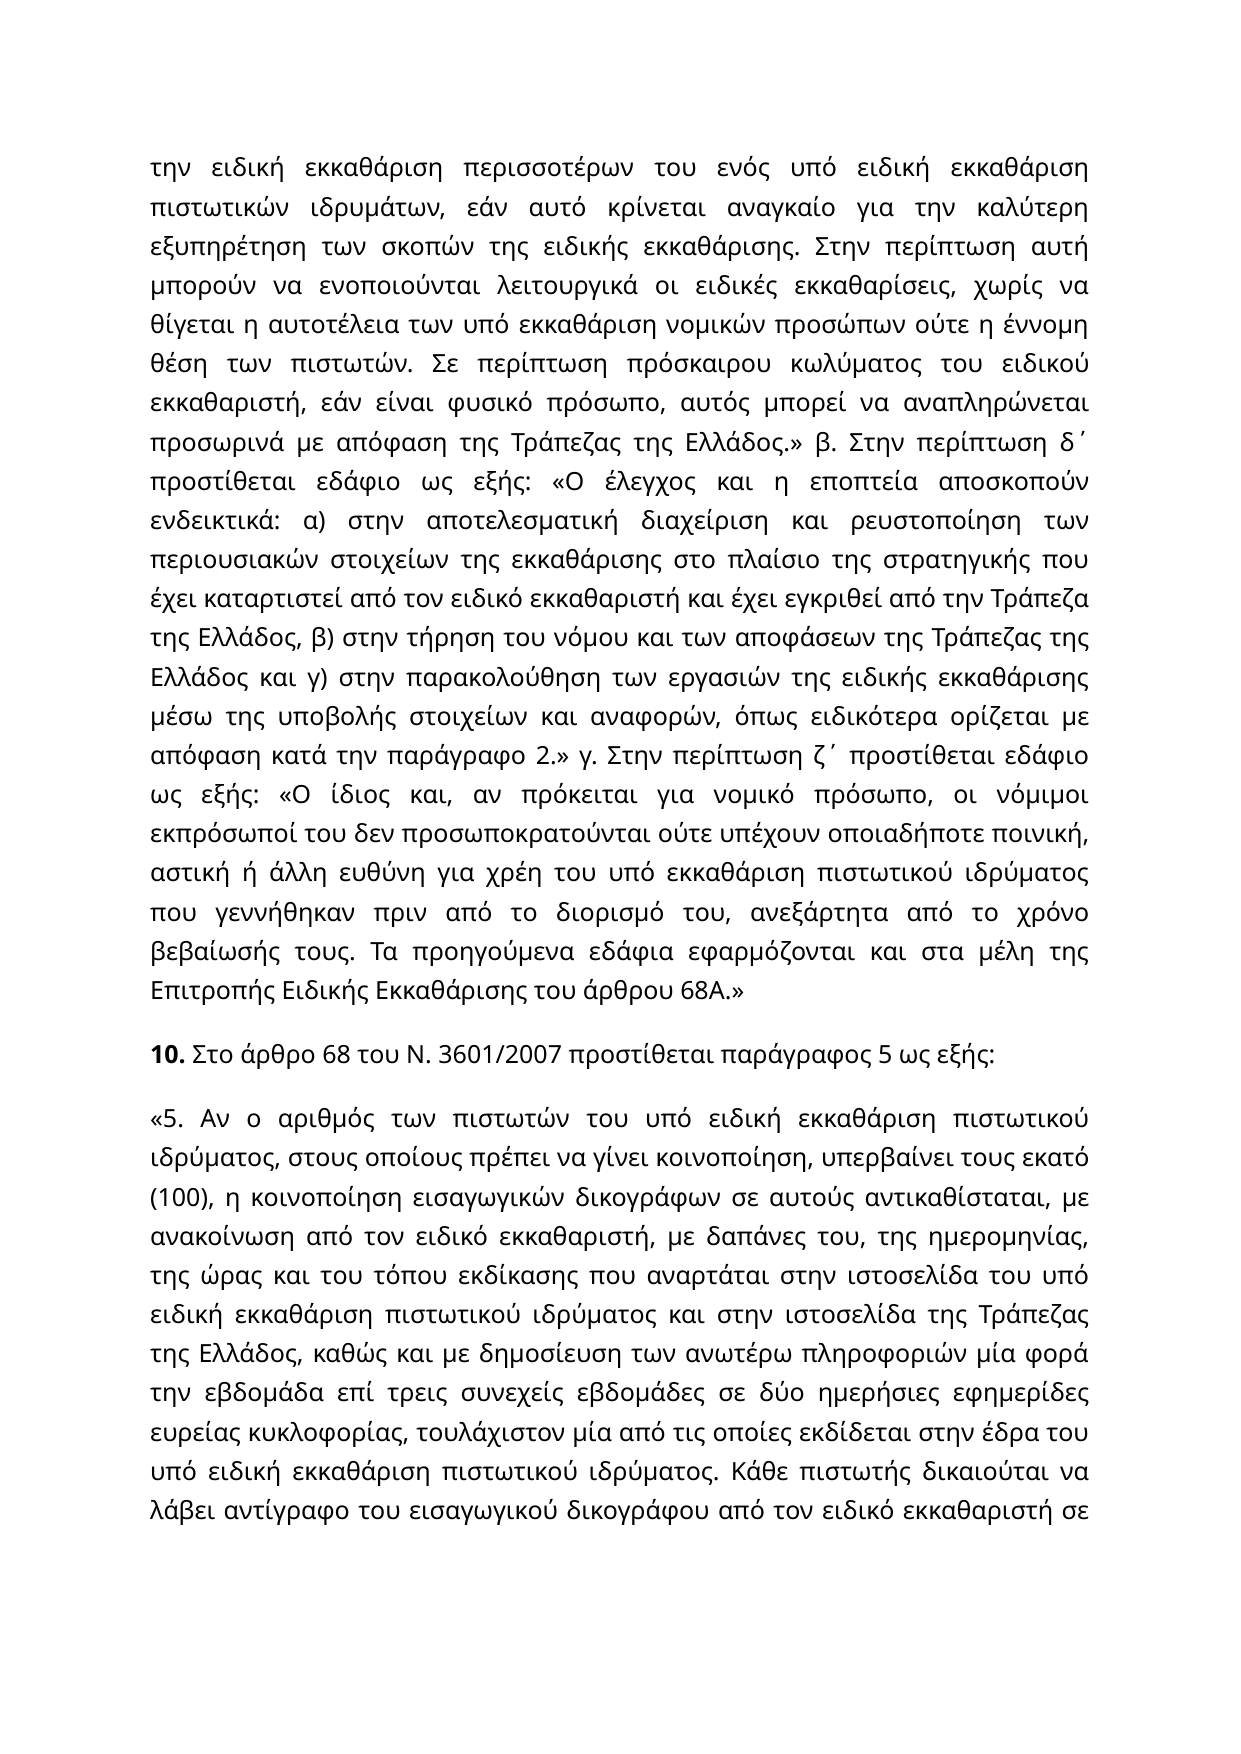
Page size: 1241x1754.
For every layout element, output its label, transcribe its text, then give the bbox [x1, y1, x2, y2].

text «5. Αν ο αριθμός των πιστωτών του υπό ειδική εκκαθάριση πιστωτικού ιδρύματος, στους οποίους πρέπει να γίνει κοινοποίηση, υπερβαίνει τους εκατό (100), η κοινοποίηση εισαγωγικών δικογράφων σε αυτούς αντικαθίσταται, με ανακοίνωση από τον ειδικό εκκαθαριστή, με δαπάνες του, της ημερομηνίας, της ώρας και του τόπου εκδίκασης που αναρτάται στην ιστοσελίδα του υπό ειδική εκκαθάριση πιστωτικού ιδρύματος και στην ιστοσελίδα της Τράπεζας της Ελλάδος, καθώς και με δημοσίευση των ανωτέρω πληροφοριών μία φορά την εβδομάδα επί τρεις συνεχείς εβδομάδες σε δύο ημερήσιες εφημερίδες ευρείας κυκλοφορίας, τουλάχιστον μία από τις οποίες εκδίδεται στην έδρα του υπό ειδική εκκαθάριση πιστωτικού ιδρύματος. Κάθε πιστωτής δικαιούται να λάβει αντίγραφο του εισαγωγικού δικογράφου από τον ειδικό εκκαθαριστή σε [150, 1101, 1090, 1527]
text 10. Στο άρθρο 68 του Ν. 3601/2007 προστίθεται παράγραφος 5 ως εξής: [150, 1037, 1090, 1071]
text την ειδική εκκαθάριση περισσοτέρων του ενός υπό ειδική εκκαθάριση πιστωτικών ιδρυμάτων, εάν αυτό κρίνεται αναγκαίο για την καλύτερη εξυπηρέτηση των σκοπών της ειδικής εκκαθάρισης. Στην περίπτωση αυτή μπορούν να ενοποιούνται λειτουργικά οι ειδικές εκκαθαρίσεις, χωρίς να θίγεται η αυτοτέλεια των υπό εκκαθάριση νομικών προσώπων ούτε η έννομη θέση των πιστωτών. Σε περίπτωση πρόσκαιρου κωλύματος του ειδικού εκκαθαριστή, εάν είναι φυσικό πρόσωπο, αυτός μπορεί να αναπληρώνεται προσωρινά με απόφαση της Τράπεζας της Ελλάδος.» β. Στην περίπτωση δ΄ προστίθεται εδάφιο ως εξής: «Ο έλεγχος και η εποπτεία αποσκοπούν ενδεικτικά: α) στην αποτελεσματική διαχείριση και ρευστοποίηση των περιουσιακών στοιχείων της εκκαθάρισης στο πλαίσιο της στρατηγικής που έχει καταρτιστεί από τον ειδικό εκκαθαριστή και έχει εγκριθεί από την Τράπεζα της Ελλάδος, β) στην τήρηση του νόμου και των αποφάσεων της Τράπεζας της Ελλάδος και γ) στην παρακολούθηση των εργασιών της ειδικής εκκαθάρισης μέσω της υποβολής στοιχείων και αναφορών, όπως ειδικότερα ορίζεται με απόφαση κατά την παράγραφο 2.» γ. Στην περίπτωση ζ΄ προστίθεται εδάφιο ως εξής: «Ο ίδιος και, αν πρόκειται για νομικό πρόσωπο, οι νόμιμοι εκπρόσωποί του δεν προσωποκρατούνται ούτε υπέχουν οποιαδήποτε ποινική, αστική ή άλλη ευθύνη για χρέη του υπό εκκαθάριση πιστωτικού ιδρύματος που γεννήθηκαν πριν από το διορισμό του, ανεξάρτητα από το χρόνο βεβαίωσής τους. Τα προηγούμενα εδάφια εφαρμόζονται και στα μέλη της Επιτροπής Ειδικής Εκκαθάρισης του άρθρου 68Α.» [150, 150, 1090, 1007]
